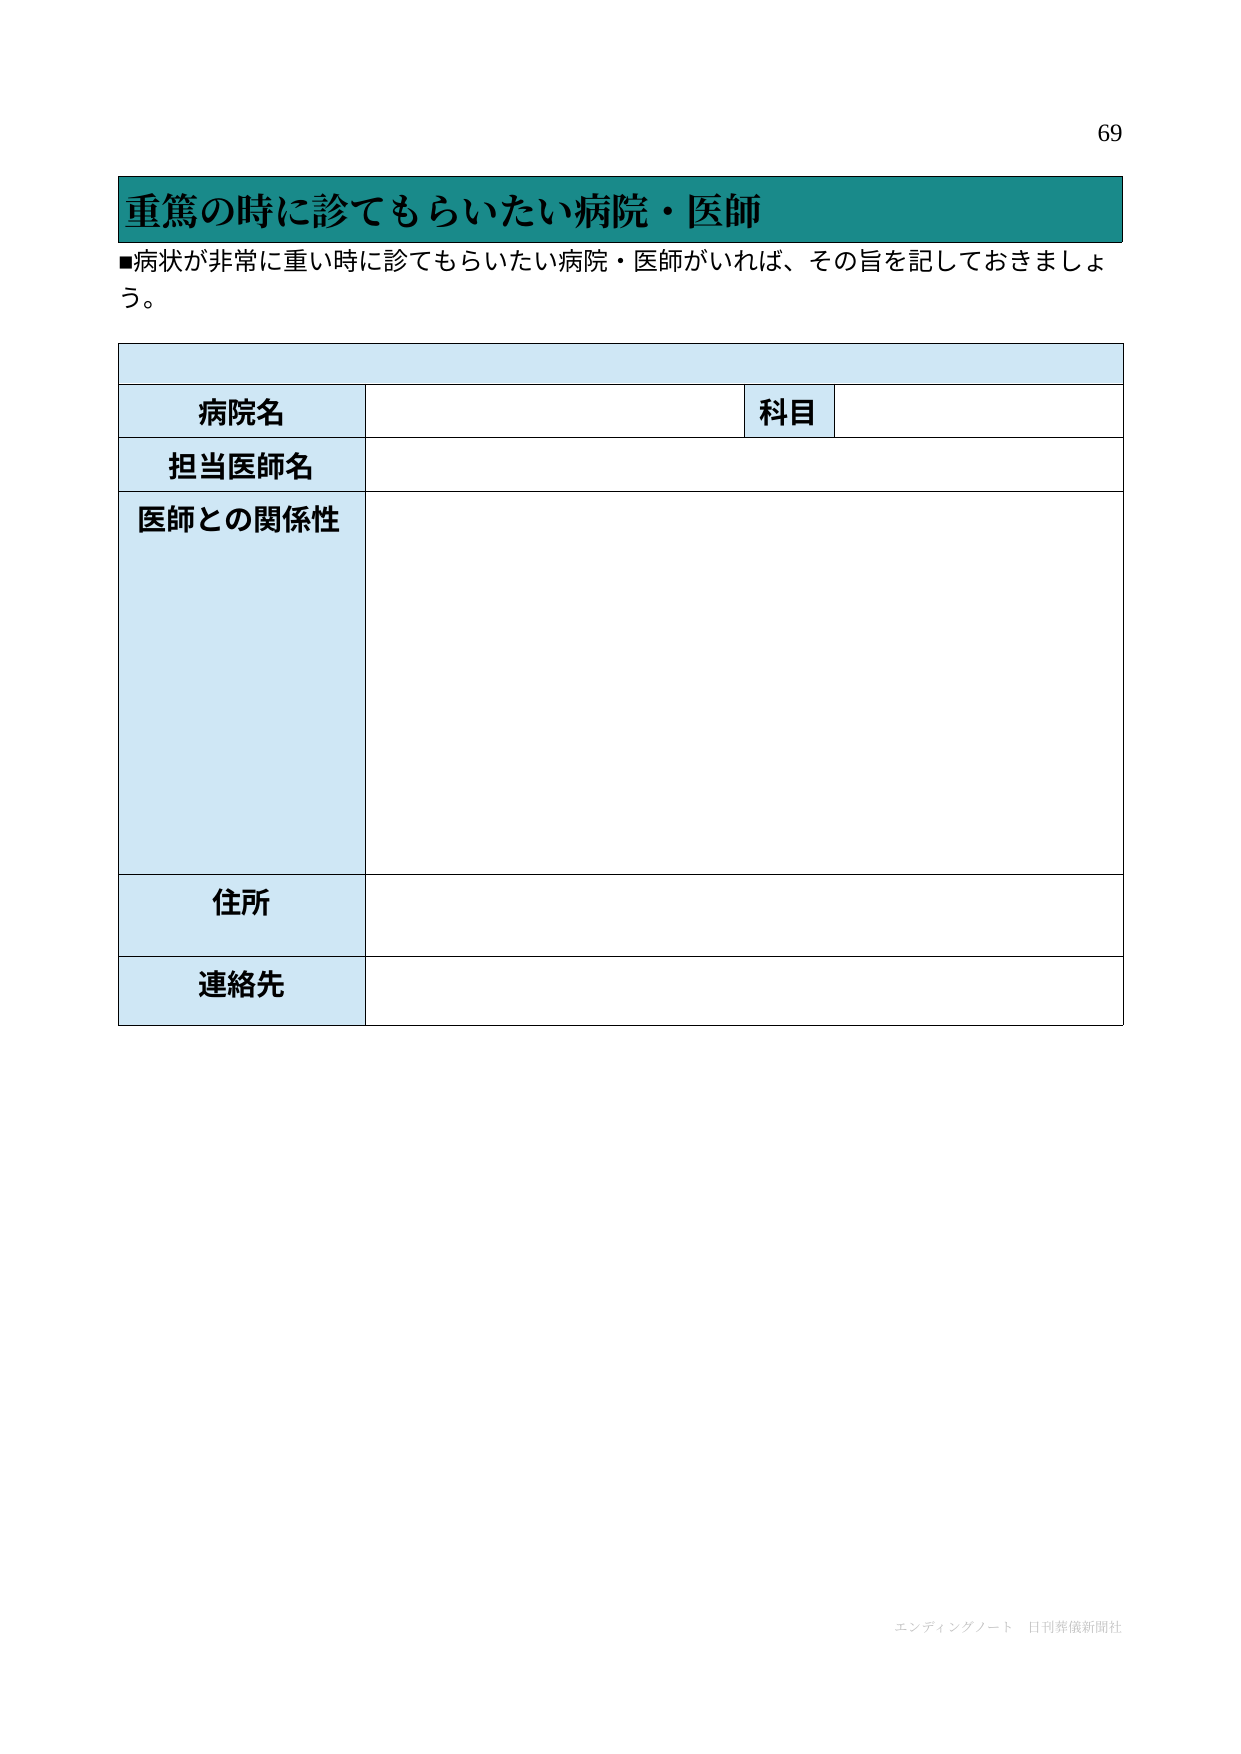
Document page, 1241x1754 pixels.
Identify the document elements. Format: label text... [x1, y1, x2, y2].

table_cell 連絡先 [119, 957, 365, 1025]
table_cell 医師との関係性 [119, 492, 365, 874]
table_cell [366, 492, 1123, 874]
table_header 重篤の時に診てもらいたい病院・医師 [119, 177, 1122, 242]
table_cell 科目 [745, 385, 834, 437]
table_cell [366, 438, 1123, 491]
table_cell [366, 957, 1123, 1025]
text ■病状が非常に重い時に診てもらいたい病院・医師がいれば、その旨を記しておきましょう。 [118, 243, 1122, 314]
table_cell 住所 [119, 875, 365, 956]
table_cell [366, 875, 1123, 956]
table_cell 病院名 [119, 385, 365, 437]
table_header [119, 344, 1123, 383]
table_cell [366, 385, 744, 437]
table_cell 担当医師名 [119, 438, 365, 491]
table_cell [835, 385, 1123, 437]
